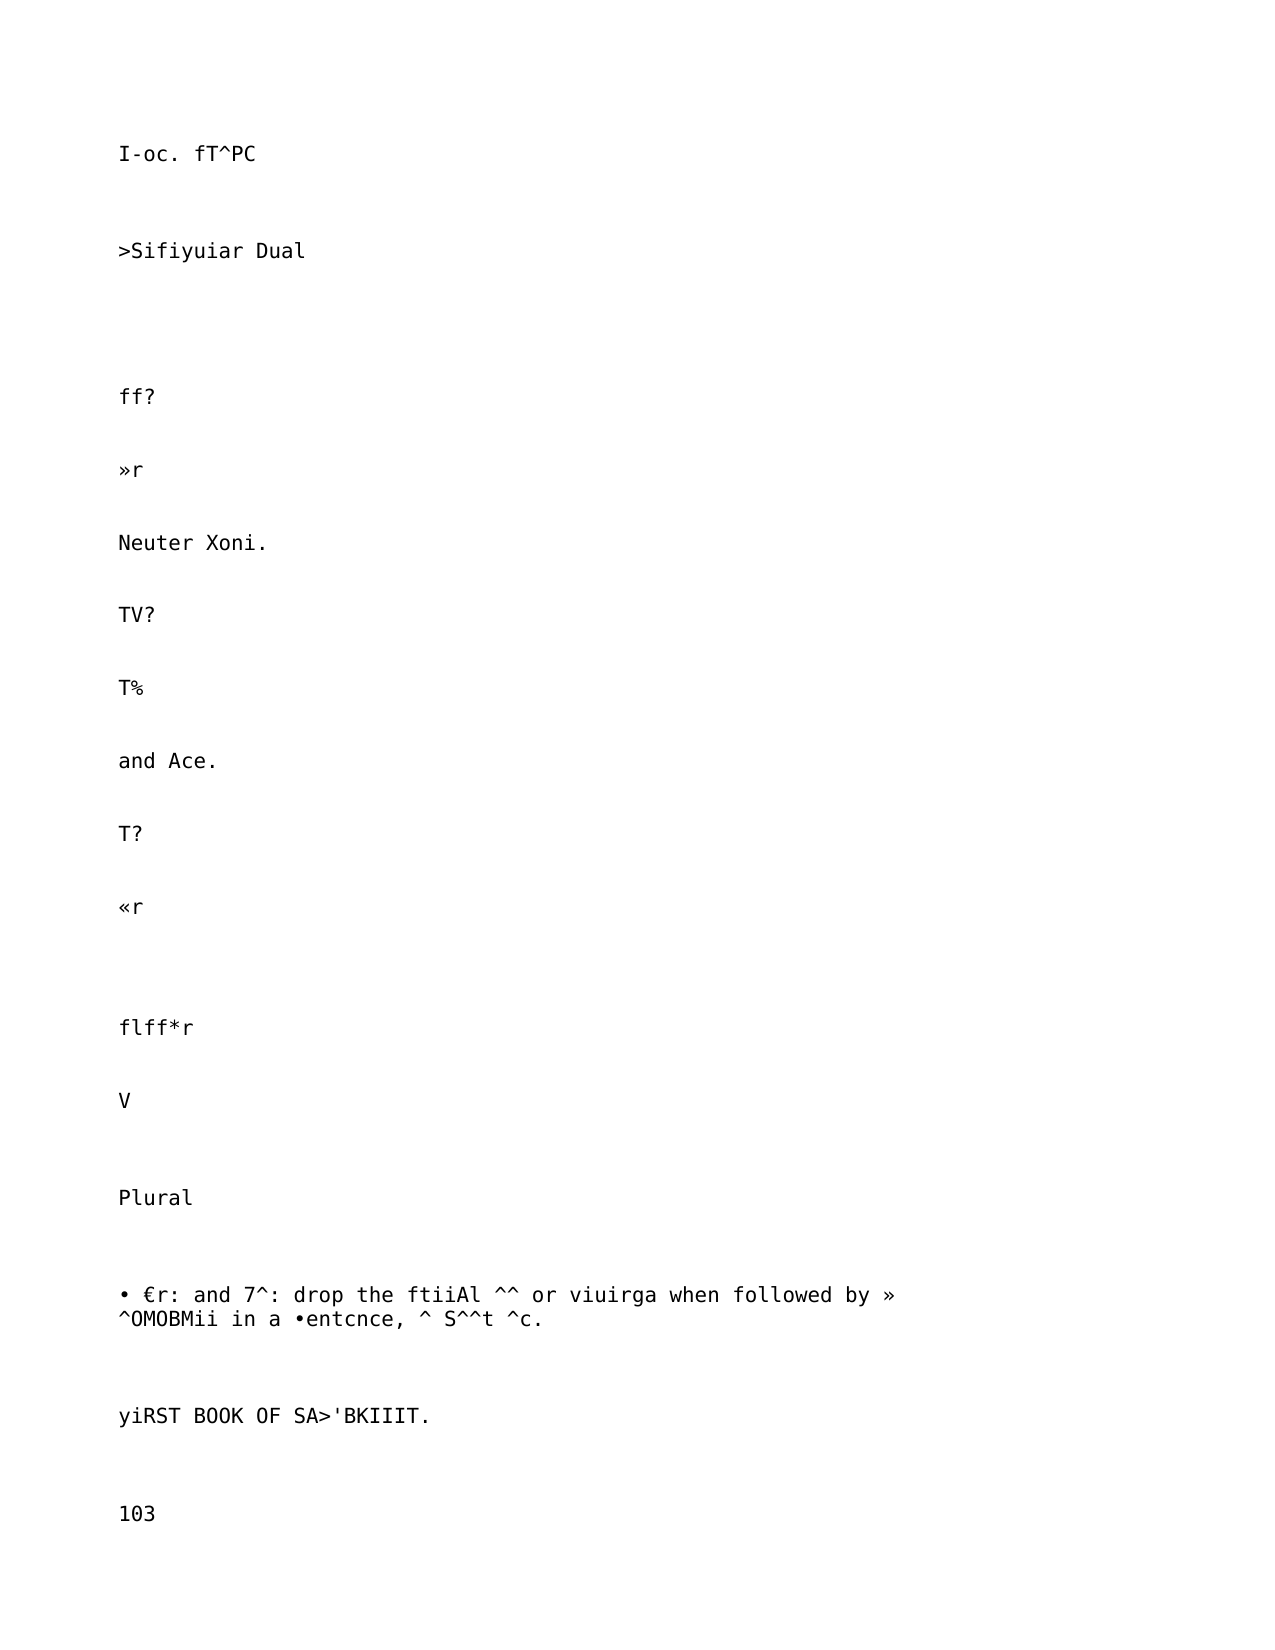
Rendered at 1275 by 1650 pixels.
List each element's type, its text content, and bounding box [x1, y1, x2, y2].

text T% [118, 676, 1157, 701]
text ff? [118, 385, 1157, 409]
text • €r: and 7^: drop the ftiiAl ^^ or viuirga when followed by » [118, 1283, 1157, 1307]
text ^OMOBMii in a •entcnce, ^ S^^t ^c. [118, 1307, 1157, 1332]
text Neuter Xoni. [118, 531, 1157, 555]
text V [118, 1089, 1157, 1113]
text «r [118, 895, 1157, 919]
text 103 [118, 1502, 1157, 1526]
text >Sifiyuiar Dual [118, 239, 1157, 264]
text Plural [118, 1186, 1157, 1210]
text T? [118, 822, 1157, 846]
text and Ace. [118, 749, 1157, 773]
text TV? [118, 603, 1157, 628]
text »r [118, 458, 1157, 482]
text flff*r [118, 1016, 1157, 1040]
text I-oc. fT^PC [118, 142, 1157, 167]
text yiRST BOOK OF SA>'BKIIIT. [118, 1404, 1157, 1429]
